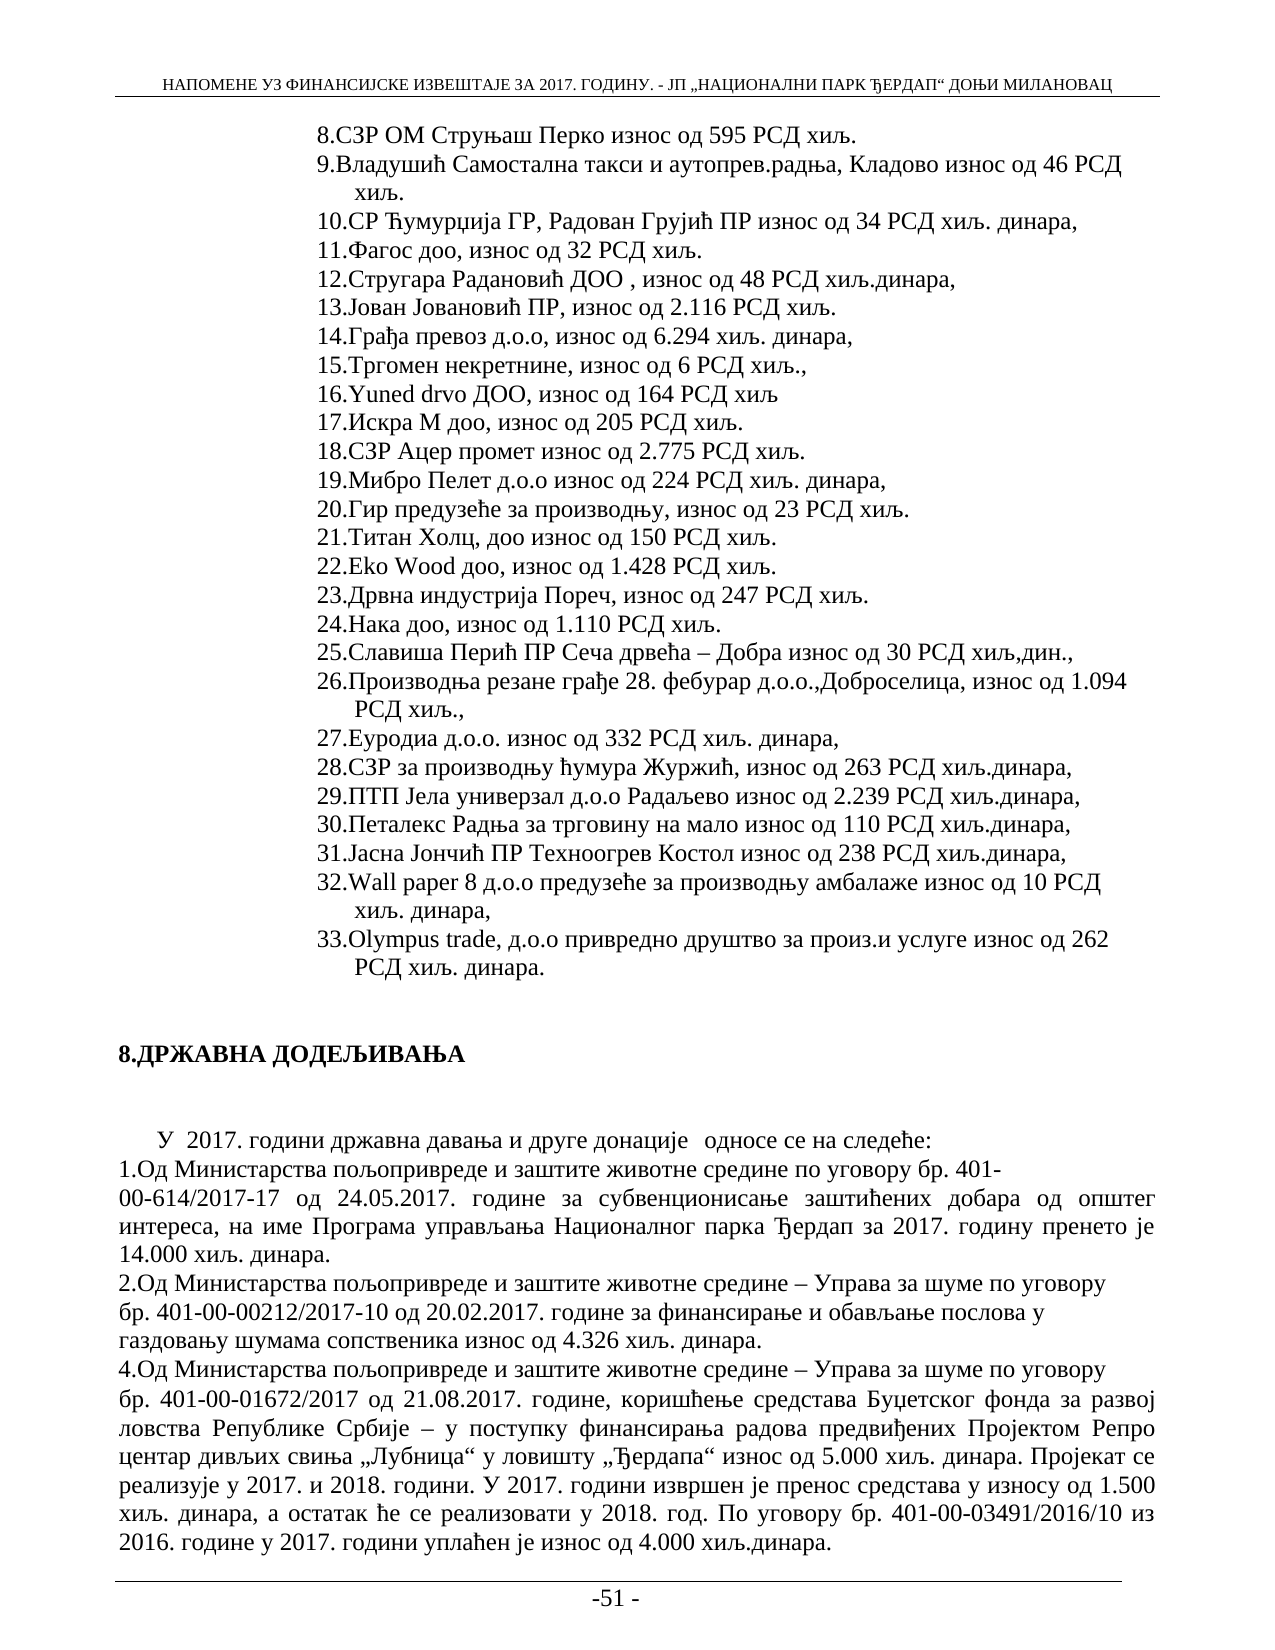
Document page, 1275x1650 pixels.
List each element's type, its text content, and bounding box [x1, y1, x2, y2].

list Искра М доо, износ од 205 РСД хиљ. [317, 407, 1156, 436]
text бр. 401-00-00212/2017-10 од 20.02.2017. године за финансирање и обављање послова у газдовању шумама сопственика износ од 4.326 хиљ. динара. [119, 1298, 1156, 1354]
list ПТП Јела универзал д.о.о Радаљево износ од 2.239 РСД хиљ.динара, [317, 781, 1156, 809]
list Од Министарствa пољопривреде и заштите животне средине – Управа за шуме по уговору [118, 1354, 1156, 1383]
list Грађа превоз д.о.о, износ од 6.294 хиљ. динара, [317, 321, 1156, 350]
text 00-614/2017-17 од 24.05.2017. године за субвенционисање заштићених добара од општег интереса, на име Програма управљања Националног парка Ђердап за 2017. годину пренето је 14.000 хиљ. динара. [119, 1184, 1156, 1268]
list Гир предузеће за производњу, износ од 23 РСД хиљ. [317, 494, 1156, 522]
list Wall paper 8 д.о.о предузеће за производњу амбалаже износ од 10 РСД хиљ. динара, [317, 868, 1156, 924]
list Јасна Јончић ПР Техноогрев Костол износ од 238 РСД хиљ.динара, [317, 838, 1156, 867]
list Производња резане грађе 28. фебурар д.о.о.,Доброселица, износ од 1.094 РСД хиљ., [317, 667, 1156, 723]
list Титан Холц, доо износ од 150 РСД хиљ. [317, 522, 1156, 551]
list Од Министарствa пољопривреде и заштите животне средине по уговору бр. 401- [118, 1154, 1156, 1182]
list СЗР ОМ Струњаш Перко износ од 595 РСД хиљ. [317, 120, 1156, 149]
list Тргомен некретнине, износ од 6 РСД хиљ., [317, 350, 1156, 379]
list Нака доо, износ од 1.110 РСД хиљ. [317, 609, 1156, 637]
list Јован Јовановић ПР, износ од 2.116 РСД хиљ. [317, 292, 1156, 321]
list СР Ћумурџија ГР, Радован Грујић ПР износ од 34 РСД хиљ. динара, [317, 206, 1156, 235]
text бр. 401-00-01672/2017 од 21.08.2017. године, коришћење средстава Буџетског фонда за развој ловства Републике Србије – у поступку финансирања радова предвиђених Пројектом Репро центар дивљих свиња „Лубница“ у ловишту „Ђердапа“ износ од 5.000 хиљ. динара. Пројекат се реализује у 2017. и 2018. години. У 2017. години извршен је пренос средстава у износу од 1.500 хиљ. динара, а остатак ће се реализовати у 2018. год. По уговору бр. 401-00-03491/2016/10 из 2016. године у 2017. години уплаћен је износ од 4.000 хиљ.динара. [119, 1384, 1156, 1556]
list Славиша Перић ПР Сеча дрвећа – Добра износ од 30 РСД хиљ,дин., [317, 637, 1156, 666]
list СЗР за производњу ћумура Журжић, износ од 263 РСД хиљ.динара, [317, 752, 1156, 781]
list Фагос доо, износ од 32 РСД хиљ. [317, 235, 1156, 264]
text У 2017. години државна давања и друге донације односе се на следеће: [156, 1125, 1156, 1154]
list Мибро Пелет д.о.о износ од 224 РСД хиљ. динара, [317, 465, 1156, 494]
list Стругара Радановић ДОО , износ од 48 РСД хиљ.динара, [317, 264, 1156, 292]
list Петалекс Радња за трговину на мало износ од 110 РСД хиљ.динара, [317, 809, 1156, 838]
list СЗР Ацер промет износ од 2.775 РСД хиљ. [317, 436, 1156, 465]
list Еуродиа д.о.о. износ од 332 РСД хиљ. динара, [317, 723, 1156, 752]
list Yuned drvo ДОО, износ од 164 РСД хиљ [317, 379, 1156, 407]
list ДРЖАВНА ДОДЕЉИВАЊА [118, 1039, 1156, 1068]
list Од Министарствa пољопривреде и заштите животне средине – Управа за шуме по уговору [118, 1268, 1156, 1297]
list 51 - [592, 1583, 1156, 1612]
list Olympus trade, д.о.о привредно друштво за произ.и услуге износ од 262 РСД хиљ. динара. [317, 925, 1156, 981]
text НАПОМЕНЕ УЗ ФИНАНСИЈСКЕ ИЗВЕШТАЈЕ ЗА 2017. ГОДИНУ. - ЈП „НАЦИОНАЛНИ ПАРК ЂЕРДАП“ ДОЊИ МИЛАНОВАЦ [118, 74, 1157, 94]
list Владушић Самостална такси и аутопрев.радња, Кладово износ од 46 РСД хиљ. [317, 150, 1156, 206]
list Еko Wood доо, износ од 1.428 РСД хиљ. [317, 551, 1156, 580]
list Дрвна индустрија Пореч, износ од 247 РСД хиљ. [317, 580, 1156, 609]
